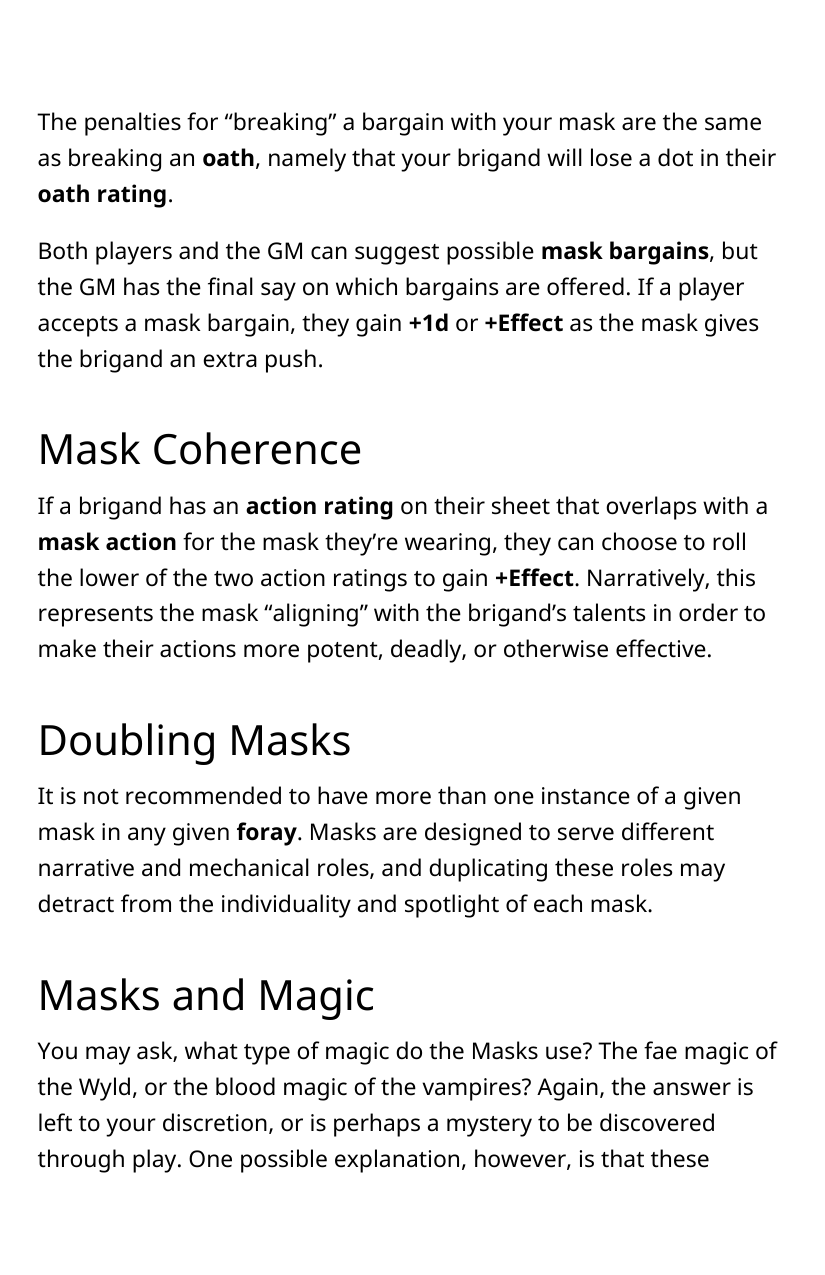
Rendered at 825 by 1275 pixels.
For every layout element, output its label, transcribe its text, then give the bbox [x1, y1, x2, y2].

text Both players and the GM can suggest possible mask bargains, but the GM has the final say on which bargains are offered. If a player accepts a mask bargain, they gain +1d or +Effect as the mask gives the brigand an extra push. [37, 235, 787, 374]
subtitle Doubling Masks [37, 711, 787, 768]
text The penalties for “breaking” a bargain with your mask are the same as breaking an oath, namely that your brigand will lose a dot in their oath rating. [37, 106, 787, 209]
text If a brigand has an action rating on their sheet that overlaps with a mask action for the mask they’re wearing, they can choose to roll the lower of the two action ratings to gain +Effect. Narratively, this represents the mask “aligning” with the brigand’s talents in order to make their actions more potent, deadly, or otherwise effective. [37, 489, 787, 664]
subtitle Masks and Magic [37, 966, 787, 1022]
text You may ask, what type of magic do the Masks use? The fae magic of the Wyld, or the blood magic of the vampires? Again, the answer is left to your discretion, or is perhaps a mystery to be discovered through play. One possible explanation, however, is that these [37, 1035, 787, 1174]
text It is not recommended to have more than one instance of a given mask in any given foray. Masks are designed to serve different narrative and mechanical roles, and duplicating these roles may detract from the individuality and spotlight of each mask. [37, 780, 787, 919]
subtitle Mask Coherence [37, 420, 787, 477]
